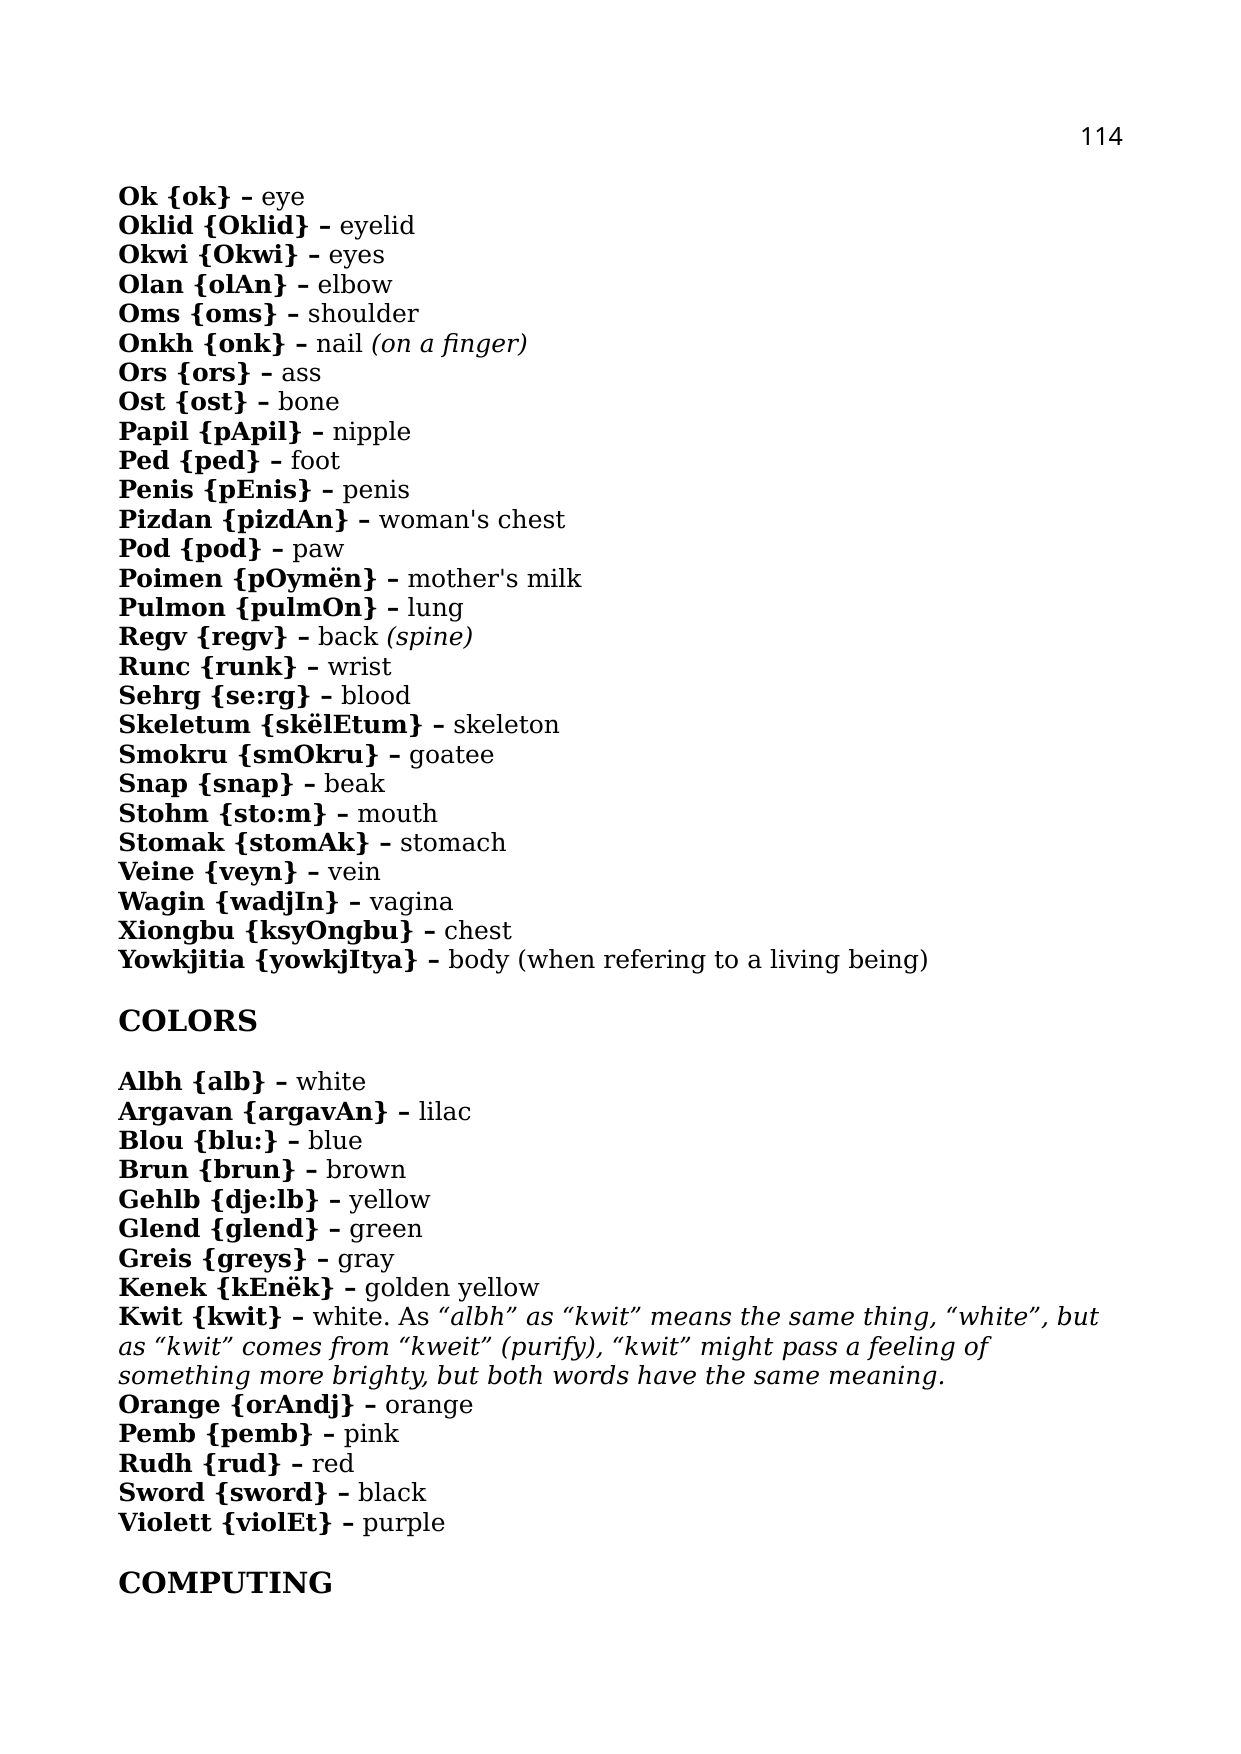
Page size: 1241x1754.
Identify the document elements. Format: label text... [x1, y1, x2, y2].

text Blou {blu:} – blue [118, 1126, 1123, 1156]
text Stomak {stomAk} – stomach [118, 828, 1123, 857]
text Kwit {kwit} – white. As “albh” as “kwit” means the same thing, “white”, but as “kwit” comes from “kweit” (purify), “kwit” might pass a feeling of something more brighty, but both words have the same meaning. [118, 1302, 1123, 1390]
subtitle COLORS [118, 1004, 1123, 1038]
text Poimen {pOymën} – mother's milk [118, 563, 1123, 593]
text Brun {brun} – brown [118, 1156, 1123, 1185]
text Ost {ost} – bone [118, 387, 1123, 417]
text Orange {orAndj} – orange [118, 1390, 1123, 1419]
text Skeletum {skëlEtum} – skeleton [118, 710, 1123, 740]
text Oms {oms} – shoulder [118, 299, 1123, 328]
text Smokru {smOkru} – goatee [118, 740, 1123, 769]
text Veine {veyn} – vein [118, 857, 1123, 887]
text Onkh {onk} – nail (on a finger) [118, 328, 1123, 358]
text Sword {sword} – black [118, 1478, 1123, 1508]
subtitle COMPUTING [118, 1566, 1123, 1600]
text Snap {snap} – beak [118, 769, 1123, 798]
text Pulmon {pulmOn} – lung [118, 593, 1123, 622]
text Wagin {wadjIn} – vagina [118, 887, 1123, 916]
text Pizdan {pizdAn} – woman's chest [118, 505, 1123, 534]
text Ped {ped} – foot [118, 446, 1123, 475]
text Xiongbu {ksyOngbu} – chest [118, 916, 1123, 945]
text Gehlb {dje:lb} – yellow [118, 1185, 1123, 1214]
text Regv {regv} – back (spine) [118, 622, 1123, 652]
text Sehrg {se:rg} – blood [118, 681, 1123, 710]
text Pod {pod} – paw [118, 534, 1123, 563]
text Pemb {pemb} – pink [118, 1419, 1123, 1449]
text Runc {runk} – wrist [118, 652, 1123, 681]
text Stohm {sto:m} – mouth [118, 798, 1123, 828]
text Olan {olAn} – elbow [118, 270, 1123, 299]
text Penis {pEnis} – penis [118, 475, 1123, 505]
text Albh {alb} – white [118, 1067, 1123, 1097]
text Kenek {kEnëk} – golden yellow [118, 1273, 1123, 1302]
text Papil {pApil} – nipple [118, 417, 1123, 446]
text Okwi {Okwi} – eyes [118, 240, 1123, 270]
text Oklid {Oklid} – eyelid [118, 211, 1123, 240]
text Greis {greys} – gray [118, 1244, 1123, 1273]
text Yowkjitia {yowkjItya} – body (when refering to a living being) [118, 945, 1123, 975]
text Argavan {argavAn} – lilac [118, 1097, 1123, 1126]
text Violett {violEt} – purple [118, 1508, 1123, 1537]
text Ok {ok} – eye [118, 182, 1123, 211]
text Rudh {rud} – red [118, 1449, 1123, 1478]
text Ors {ors} – ass [118, 358, 1123, 387]
text Glend {glend} – green [118, 1214, 1123, 1244]
